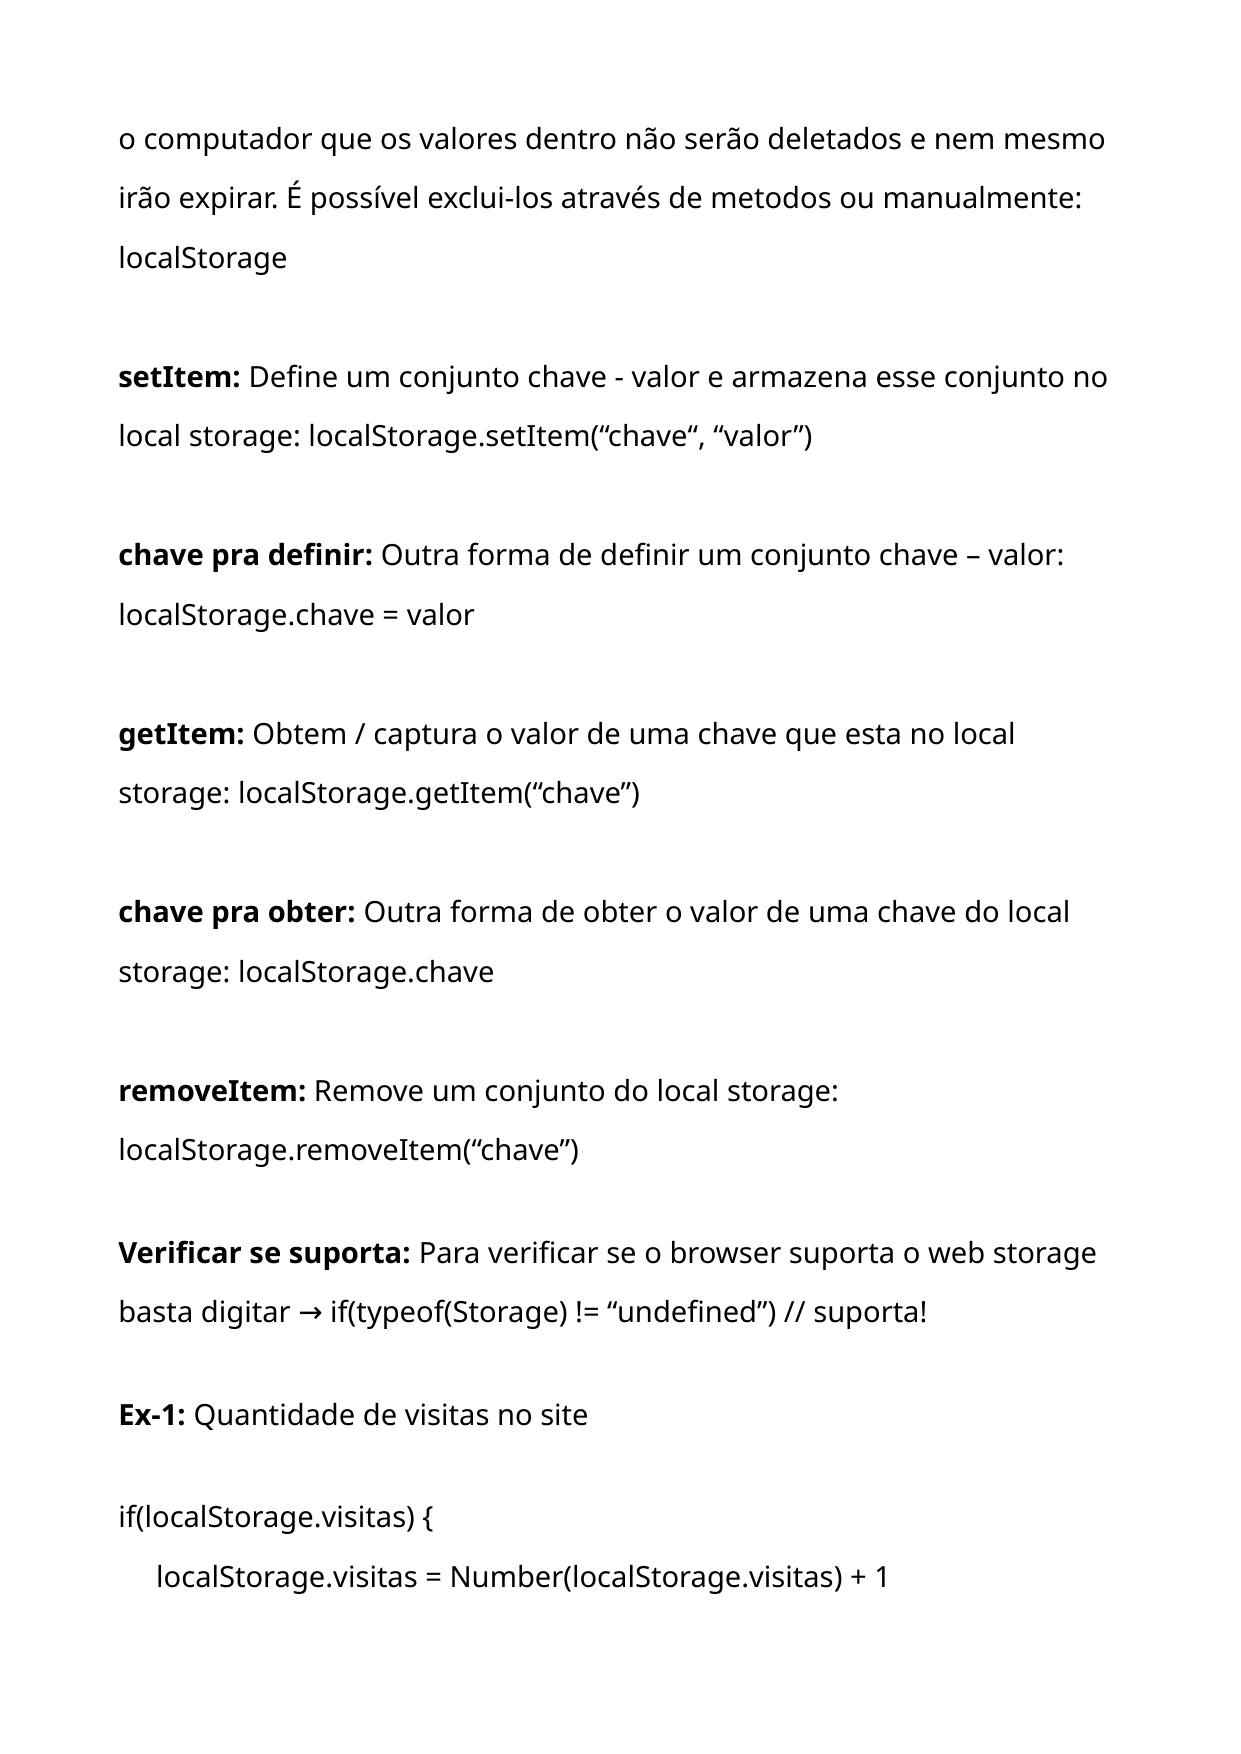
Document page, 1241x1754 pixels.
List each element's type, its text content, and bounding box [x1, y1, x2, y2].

text setItem: Define um conjunto chave - valor e armazena esse conjunto no local storage: localStorage.setItem(“chave“, “valor”) [118, 356, 1122, 455]
text chave pra obter: Outra forma de obter o valor de uma chave do local storage: localStorage.chave [118, 891, 1122, 991]
text Ex-1: Quantidade de visitas no site [118, 1394, 1122, 1434]
text localStorage [118, 237, 1122, 277]
text Verificar se suporta: Para verificar se o browser suporta o web storage basta digitar → if(typeof(Storage) != “undefined”) // suporta! [118, 1232, 1122, 1331]
text if(localStorage.visitas) { [118, 1497, 1122, 1536]
text getItem: Obtem / captura o valor de uma chave que esta no local storage: localStorage.getItem(“chave”) [118, 713, 1122, 812]
text localStorage.visitas = Number(localStorage.visitas) + 1 [118, 1556, 1122, 1596]
text chave pra definir: Outra forma de definir um conjunto chave – valor: localStorage.chave = valor [118, 534, 1122, 634]
text o computador que os valores dentro não serão deletados e nem mesmo irão expirar. É possível exclui-los através de metodos ou manualmente: [118, 118, 1122, 217]
text removeItem: Remove um conjunto do local storage: localStorage.removeItem(“chave”) [118, 1070, 1122, 1169]
